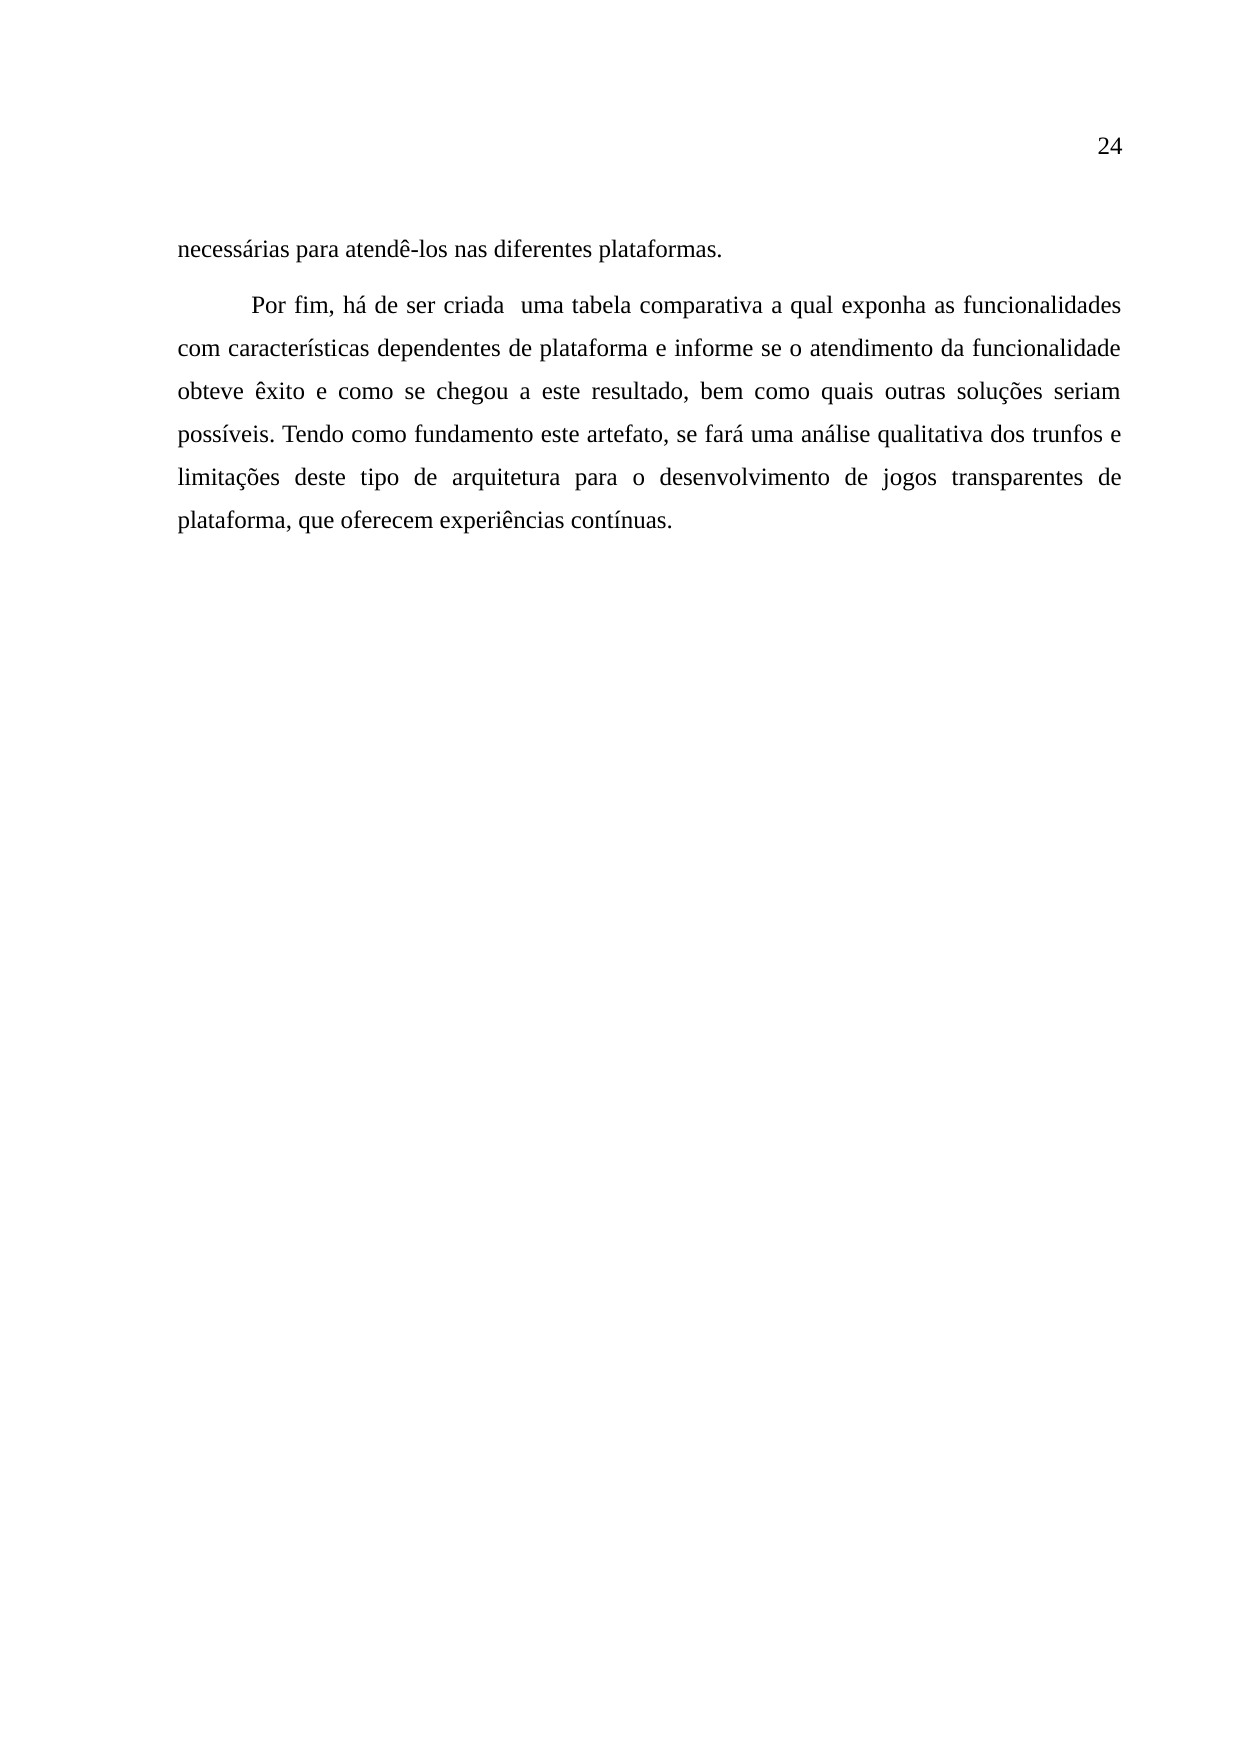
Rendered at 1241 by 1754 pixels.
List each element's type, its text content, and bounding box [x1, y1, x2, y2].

text necessárias para atendê-los nas diferentes plataformas. [177, 234, 1122, 263]
text Por fim, há de ser criada uma tabela comparativa a qual exponha as funcionalidades com características dependentes de plataforma e informe se o atendimento da funcionalidade obteve êxito e como se chegou a este resultado, bem como quais outras soluções seriam possíveis. Tendo como fundamento este artefato, se fará uma análise qualitativa dos trunfos e limitações deste tipo de arquitetura para o desenvolvimento de jogos transparentes de plataforma, que oferecem experiências contínuas. [177, 290, 1122, 534]
